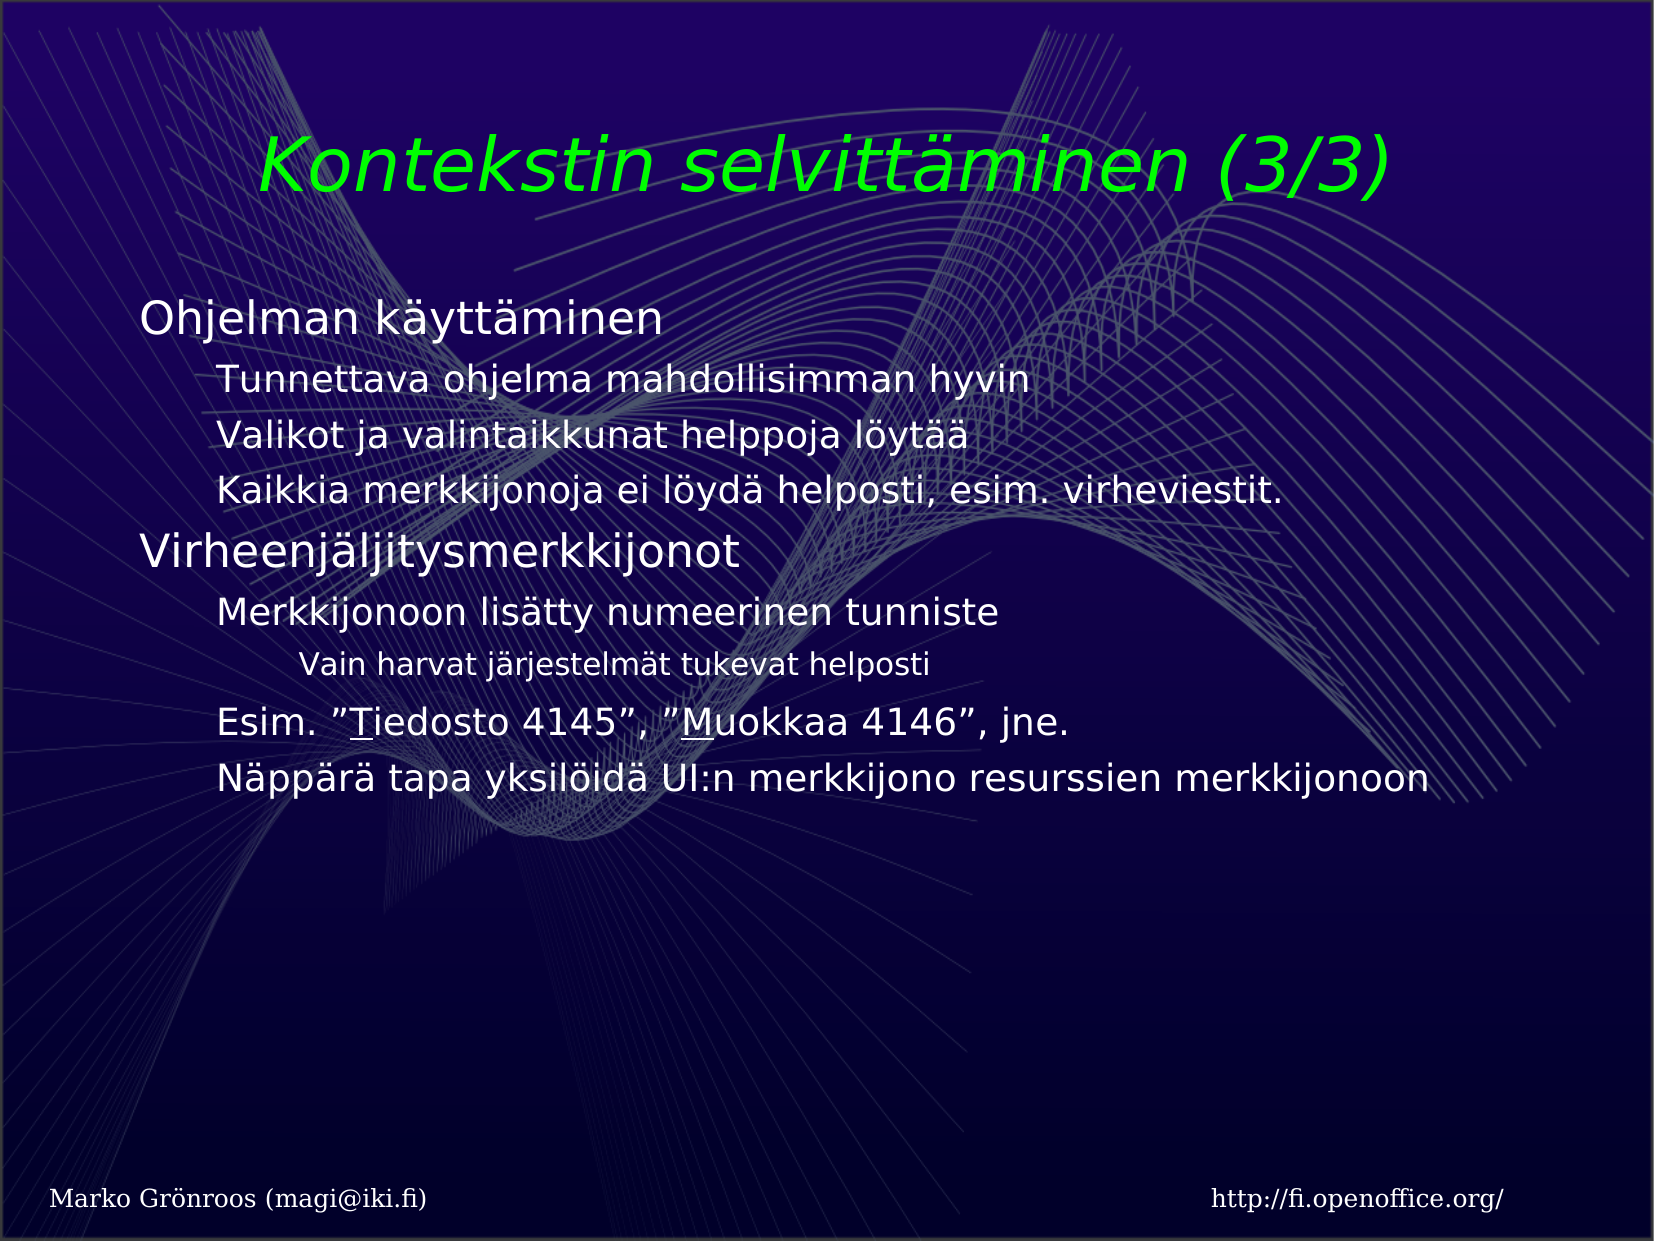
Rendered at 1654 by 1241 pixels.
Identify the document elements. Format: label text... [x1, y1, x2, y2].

list Ohjelman käyttäminen Tunnettava ohjelma mahdollisimman hyvin Valikot ja valintaikkunat helppoja löytää Kaikkia merkkijonoja ei löydä helposti, esim. virheviestit. Virheenjäljitysmerkkijonot Merkkijonoon lisätty numeerinen tunniste Vain harvat järjestelmät tukevat helposti Esim. ”Tiedosto 4145”, ”Muokkaa 4146”, jne. Näppärä tapa yksilöidä UI:n merkkijono resurssien merkkijonoon [121, 291, 1534, 1166]
title Kontekstin selvittäminen (3/3) [121, 61, 1534, 269]
picture [0, 0, 1654, 1241]
